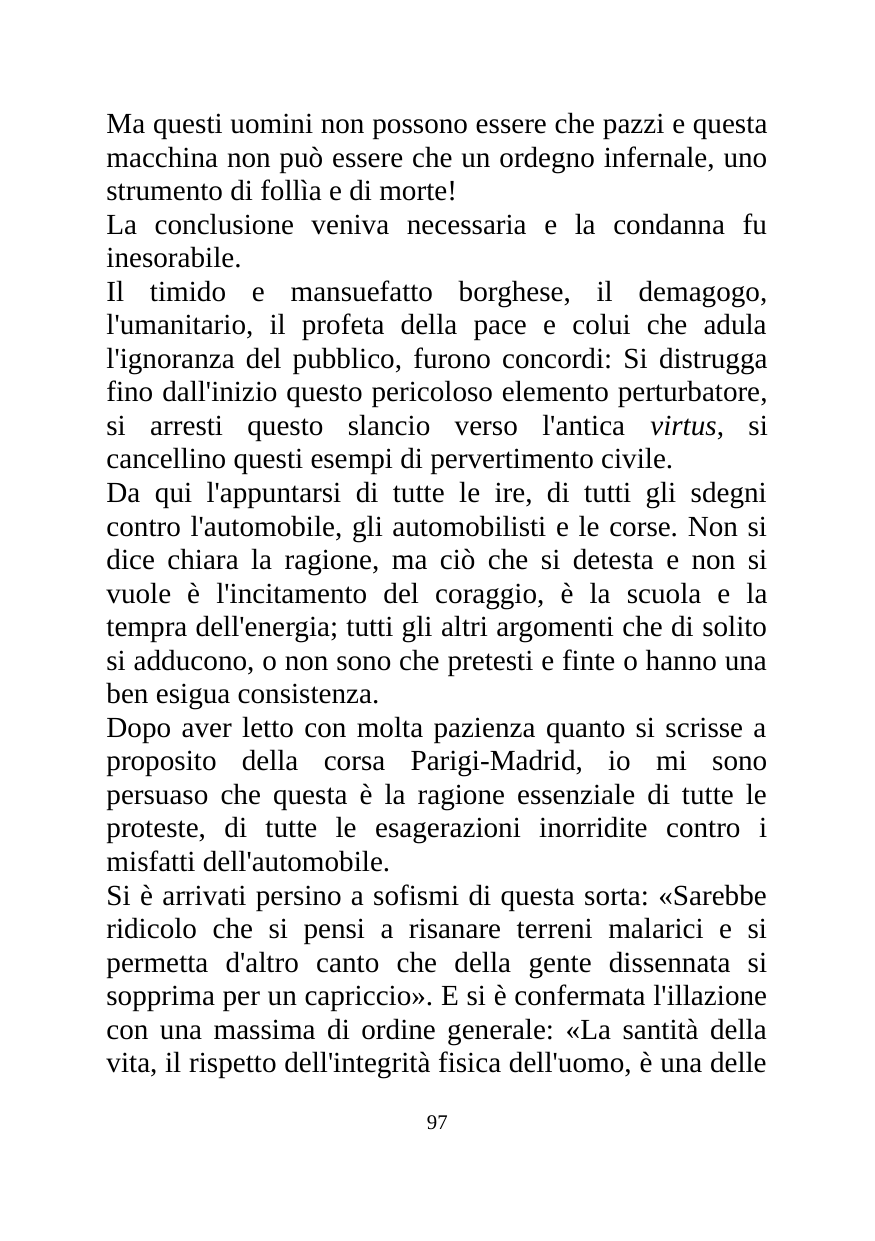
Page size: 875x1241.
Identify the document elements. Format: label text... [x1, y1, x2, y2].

text Il timido e mansuefatto borghese, il demagogo, l'umanitario, il profeta della pace e colui che adula l'ignoranza del pubblico, furono concordi: Si distrugga fino dall'inizio questo pericoloso elemento perturbatore, si arresti questo slancio verso l'antica virtus, si cancellino questi esempi di pervertimento civile. [106, 274, 768, 475]
text La conclusione veniva necessaria e la condanna fu inesorabile. [106, 207, 768, 274]
text Ma questi uomini non possono essere che pazzi e questa macchina non può essere che un ordegno infernale, uno strumento di follìa e di morte! [106, 106, 768, 207]
text Da qui l'appuntarsi di tutte le ire, di tutti gli sdegni contro l'automobile, gli automobilisti e le corse. Non si dice chiara la ragione, ma ciò che si detesta e non si vuole è l'incitamento del coraggio, è la scuola e la tempra dell'energia; tutti gli altri argomenti che di solito si adducono, o non sono che pretesti e finte o hanno una ben esigua consistenza. [106, 475, 768, 710]
text Dopo aver letto con molta pazienza quanto si scrisse a proposito della corsa Parigi-Madrid, io mi sono persuaso che questa è la ragione essenziale di tutte le proteste, di tutte le esagerazioni inorridite contro i misfatti dell'automobile. [106, 710, 768, 878]
text Si è arrivati persino a sofismi di questa sorta: «Sarebbe ridicolo che si pensi a risanare terreni malarici e si permetta d'altro canto che della gente dissennata si sopprima per un capriccio». E si è confermata l'illazione con una massima di ordine generale: «La santità della vita, il rispetto dell'integrità fisica dell'uomo, è una delle [106, 878, 768, 1079]
